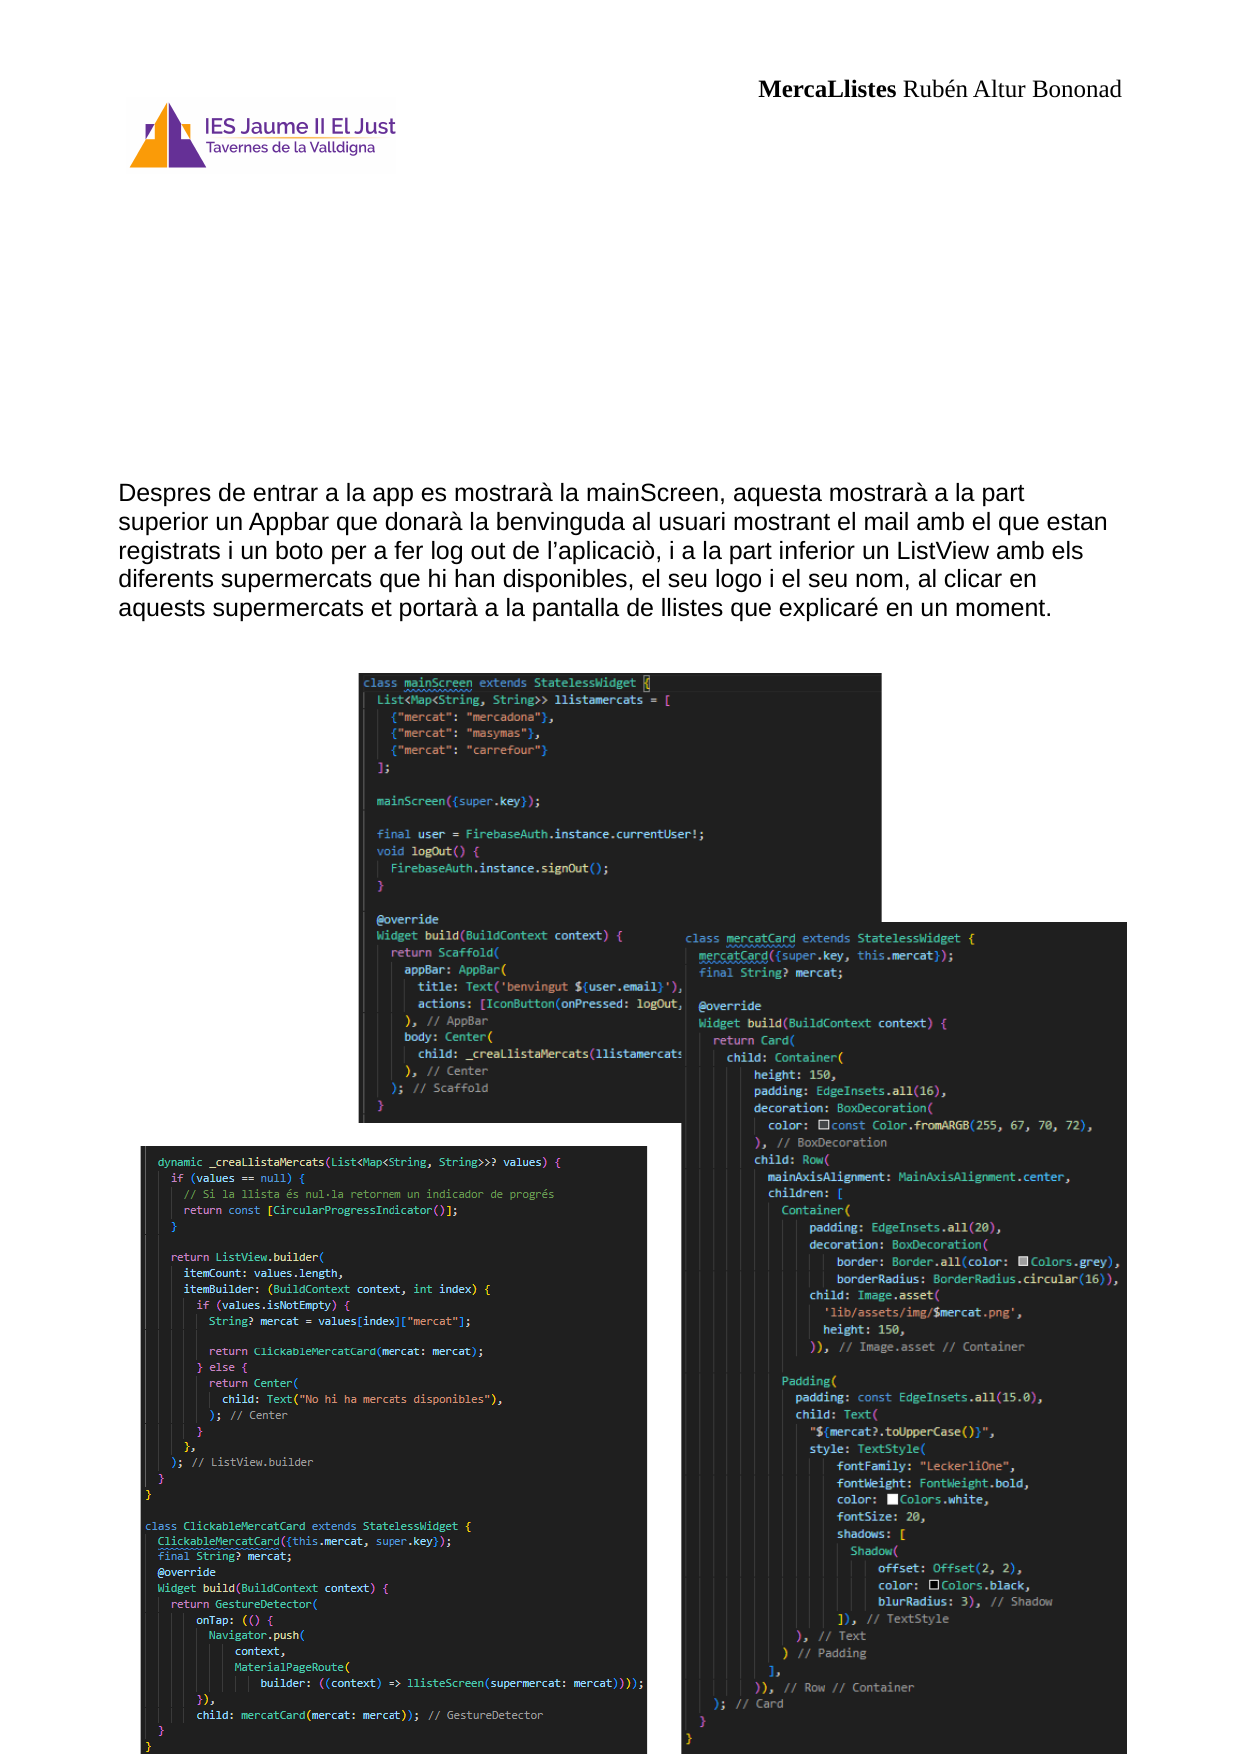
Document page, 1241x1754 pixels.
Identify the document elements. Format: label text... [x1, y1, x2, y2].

text Despres de entrar a la app es mostrarà la mainScreen, aquesta mostrarà a la part superior un Appbar que donarà la benvinguda al usuari mostrant el mail amb el que estan registrats i un boto per a fer log out de l’aplicaciò, i a la part inferior un ListView amb els diferents supermercats que hi han disponibles, el seu logo i el seu nom, al clicar en aquests supermercats et portarà a la pantalla de llistes que explicaré en un moment. [118, 478, 1122, 622]
